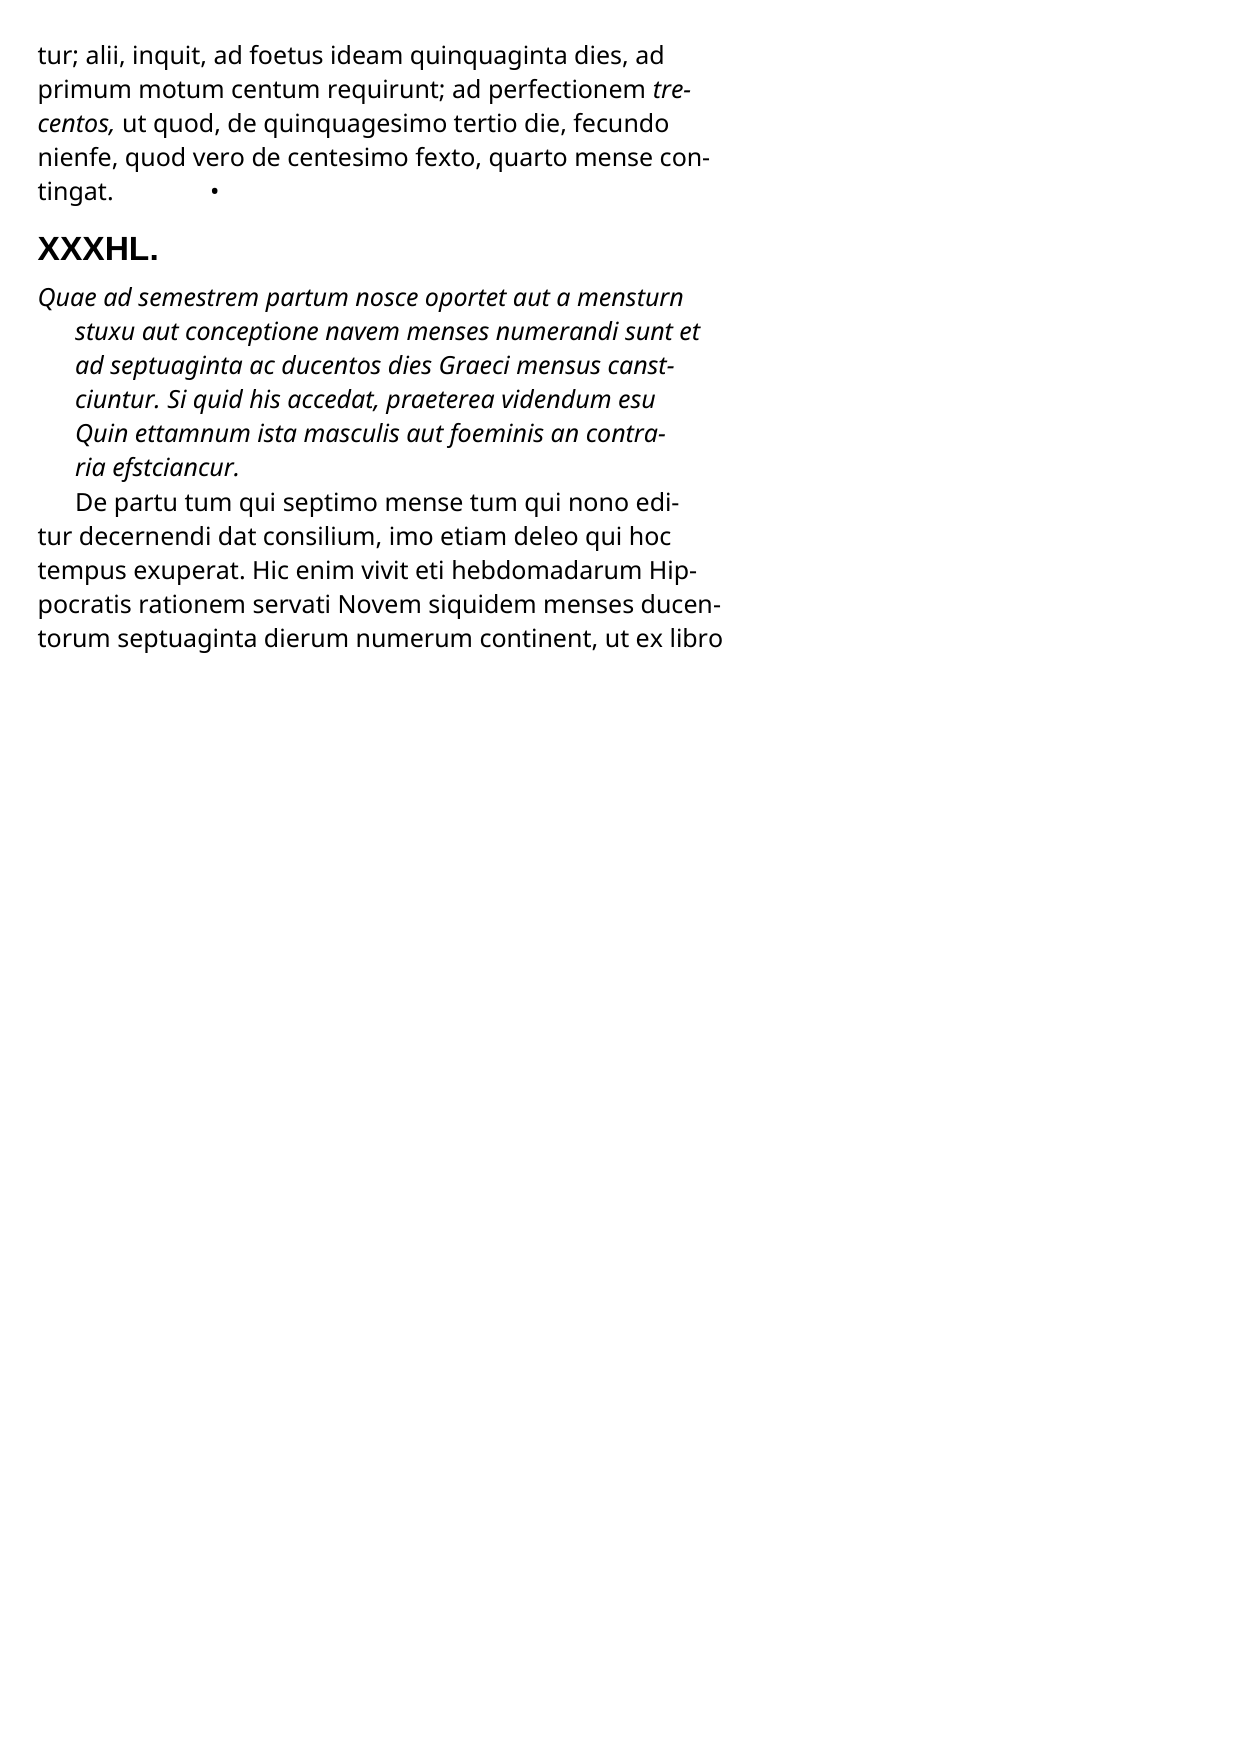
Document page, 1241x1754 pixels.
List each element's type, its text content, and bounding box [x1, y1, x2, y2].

text Quae ad semestrem partum nosce oportet aut a mensturn stuxu aut conceptione navem menses numerandi sunt et ad septuaginta ac ducentos dies Graeci mensus canst- ciuntur. Si quid his accedat, praeterea videndum esu Quin ettamnum ista masculis aut foeminis an contra- ria efstciancur. [37, 280, 1203, 484]
text tur; alii, inquit, ad foetus ideam quinquaginta dies, ad primum motum centum requirunt; ad perfectionem tre- centos, ut quod, de quinquagesimo tertio die, fecundo nienfe, quod vero de centesimo fexto, quarto mense con- tingat. • [37, 37, 1203, 208]
text De partu tum qui septimo mense tum qui nono edi- tur decernendi dat consilium, imo etiam deleo qui hoc tempus exuperat. Hic enim vivit eti hebdomadarum Hip- pocratis rationem servati Novem siquidem menses ducen- torum septuaginta dierum numerum continent, ut ex libro [37, 484, 1203, 654]
subtitle XXXHL. [37, 229, 1203, 267]
